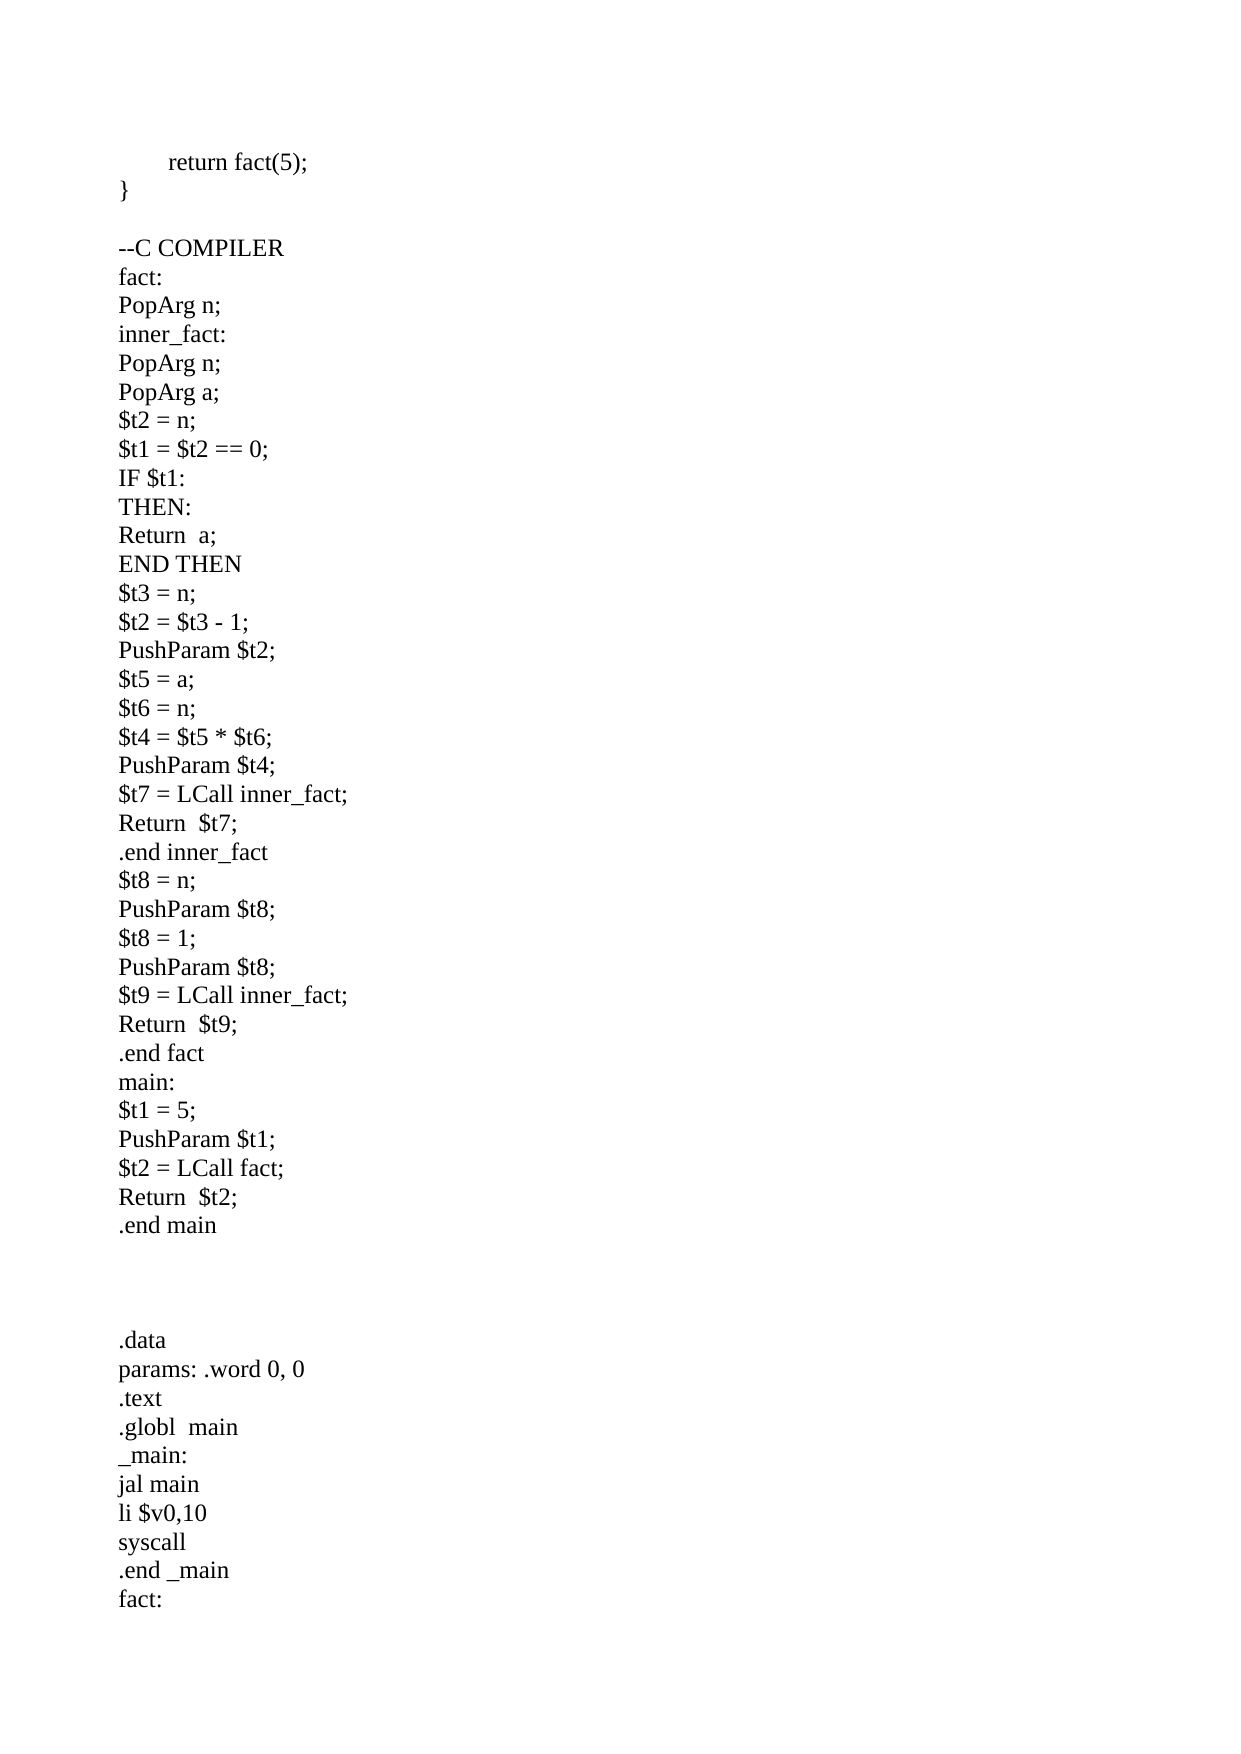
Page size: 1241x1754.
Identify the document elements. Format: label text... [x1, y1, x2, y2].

text PushParam $t2; [118, 636, 1122, 664]
text jal main [118, 1469, 1122, 1498]
text $t2 = $t3 - 1; [118, 607, 1122, 636]
text li $v0,10 [118, 1498, 1122, 1527]
text .end _main [118, 1556, 1122, 1584]
text .end inner_fact [118, 837, 1122, 866]
text $t8 = 1; [118, 923, 1122, 952]
text fact: [118, 1584, 1122, 1613]
text --C COMPILER [118, 233, 1122, 262]
text _main: [118, 1441, 1122, 1469]
text $t2 = LCall fact; [118, 1153, 1122, 1182]
text IF $t1: [118, 463, 1122, 492]
text params: .word 0, 0 [118, 1354, 1122, 1383]
text $t1 = 5; [118, 1096, 1122, 1124]
text $t5 = a; [118, 664, 1122, 693]
text Return $t7; [118, 808, 1122, 837]
text syscall [118, 1527, 1122, 1556]
text $t2 = n; [118, 406, 1122, 434]
text PopArg n; [118, 348, 1122, 377]
text PushParam $t4; [118, 751, 1122, 779]
text } [118, 176, 1122, 204]
text $t9 = LCall inner_fact; [118, 981, 1122, 1009]
text .data [118, 1326, 1122, 1354]
text $t6 = n; [118, 693, 1122, 722]
text END THEN [118, 549, 1122, 578]
text $t4 = $t5 * $t6; [118, 722, 1122, 751]
text PushParam $t8; [118, 894, 1122, 923]
text $t1 = $t2 == 0; [118, 434, 1122, 463]
text PushParam $t1; [118, 1124, 1122, 1153]
text .end main [118, 1211, 1122, 1239]
text .text [118, 1383, 1122, 1412]
text $t3 = n; [118, 578, 1122, 607]
text $t7 = LCall inner_fact; [118, 779, 1122, 808]
text THEN: [118, 492, 1122, 521]
text $t8 = n; [118, 866, 1122, 894]
text PopArg a; [118, 377, 1122, 406]
text return fact(5); [118, 147, 1122, 176]
text PopArg n; [118, 291, 1122, 319]
text Return $t2; [118, 1182, 1122, 1211]
text .globl main [118, 1412, 1122, 1441]
text inner_fact: [118, 319, 1122, 348]
text Return a; [118, 521, 1122, 549]
text main: [118, 1067, 1122, 1096]
text PushParam $t8; [118, 952, 1122, 981]
text fact: [118, 262, 1122, 291]
text .end fact [118, 1038, 1122, 1067]
text Return $t9; [118, 1009, 1122, 1038]
